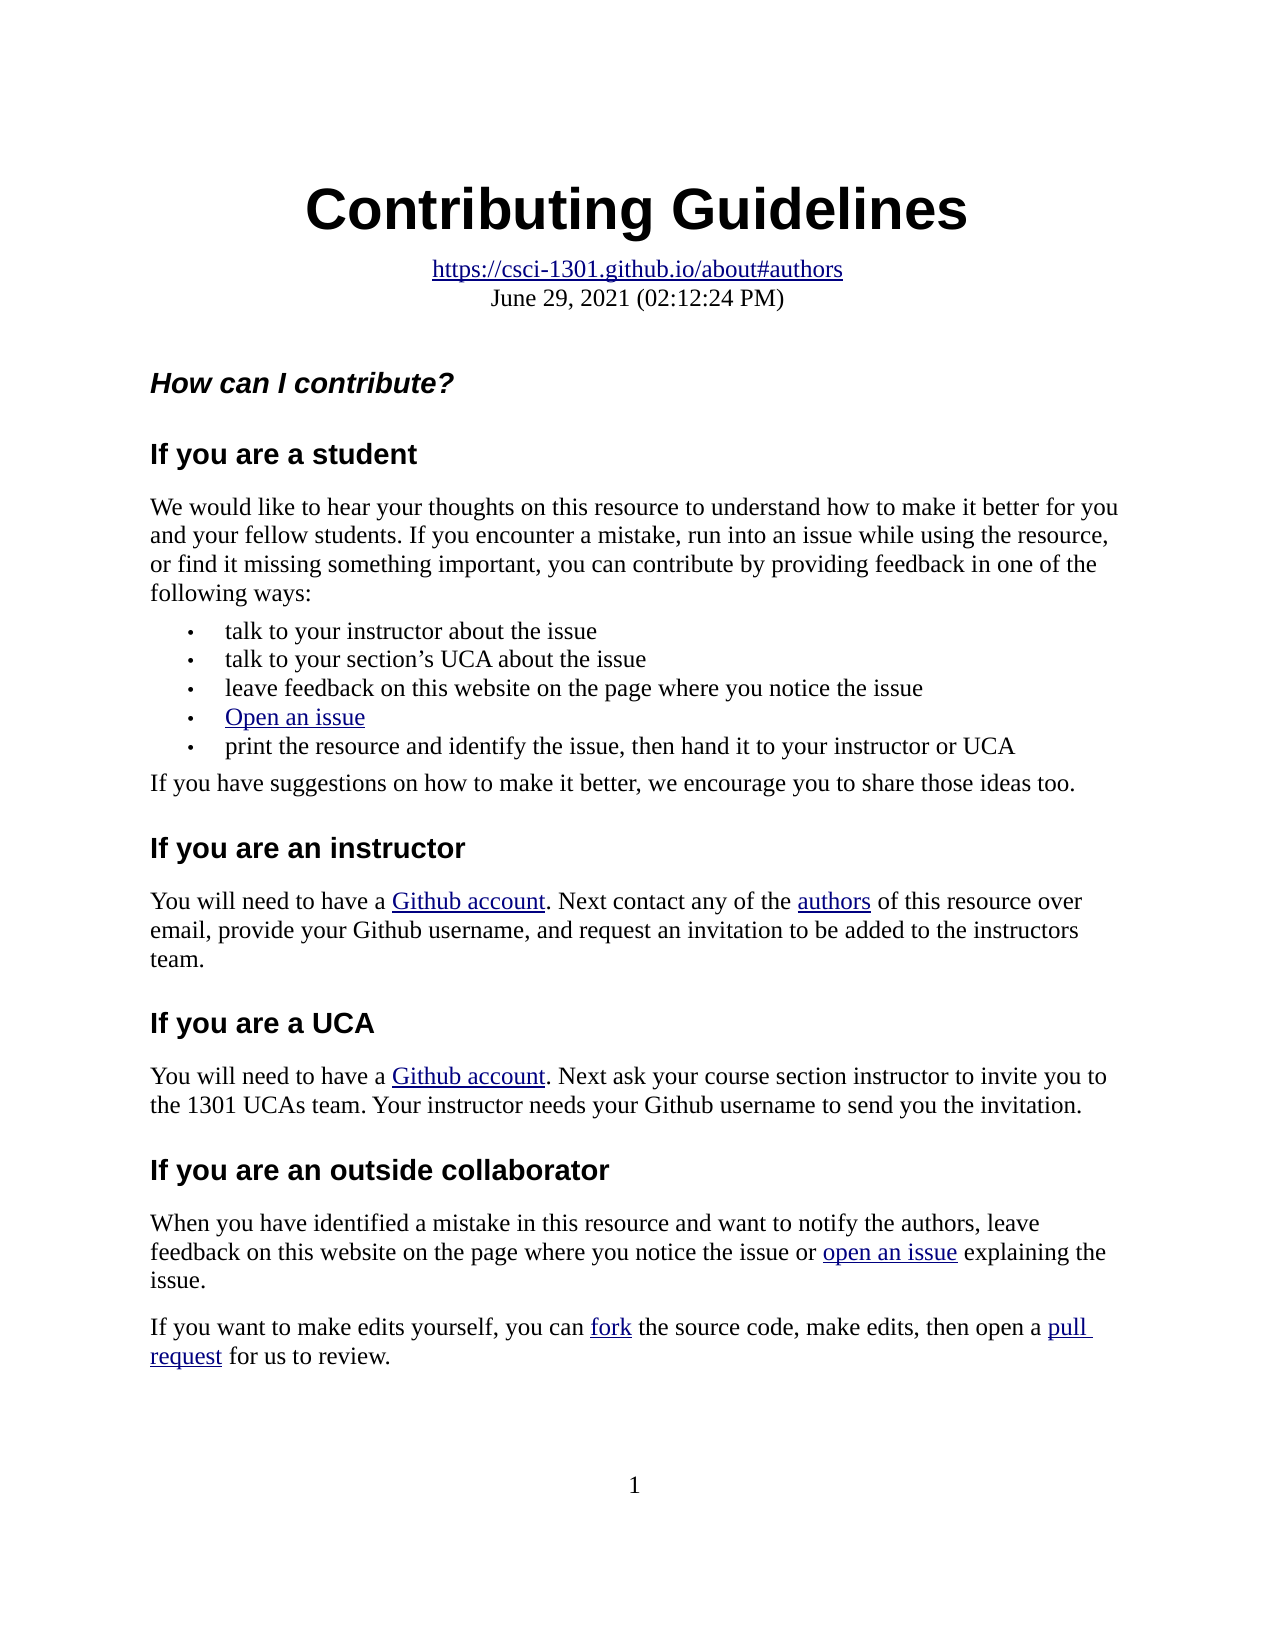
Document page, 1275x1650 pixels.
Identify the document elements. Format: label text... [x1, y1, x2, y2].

subtitle If you are an instructor [150, 831, 1125, 865]
text If you have suggestions on how to make it better, we encourage you to share those ideas too. [150, 768, 1125, 797]
list leave feedback on this website on the page where you notice the issue [187, 673, 1125, 702]
title Contributing Guidelines [150, 175, 1125, 242]
list talk to your instructor about the issue [187, 616, 1125, 644]
subtitle If you are an outside collaborator [150, 1153, 1125, 1186]
subtitle If you are a UCA [150, 1006, 1125, 1040]
list Open an issue [187, 702, 1125, 731]
text When you have identified a mistake in this resource and want to notify the authors, leave feedback on this website on the page where you notice the issue or open an issue explaining the issue. [150, 1208, 1125, 1294]
list print the resource and identify the issue, then hand it to your instructor or UCA [187, 731, 1125, 759]
text https://csci-1301.github.io/about#authors [150, 254, 1125, 283]
text You will need to have a Github account. Next ask your course section instructor to invite you to the 1301 UCAs team. Your instructor needs your Github username to send you the invitation. [150, 1061, 1125, 1119]
text You will need to have a Github account. Next contact any of the authors of this resource over email, provide your Github username, and request an invitation to be added to the instructors team. [150, 886, 1125, 972]
subtitle If you are a student [150, 437, 1125, 470]
text We would like to hear your thoughts on this resource to understand how to make it better for you and your fellow students. If you encounter a mistake, run into an issue while using the resource, or find it missing something important, you can contribute by providing feedback in one of the following ways: [150, 492, 1125, 607]
subtitle How can I contribute? [150, 366, 1125, 399]
list talk to your section’s UCA about the issue [187, 644, 1125, 673]
text If you want to make edits yourself, you can fork the source code, make edits, then open a pull request for us to review. [150, 1312, 1125, 1369]
text June 29, 2021 (02:12:24 PM) [150, 283, 1125, 312]
